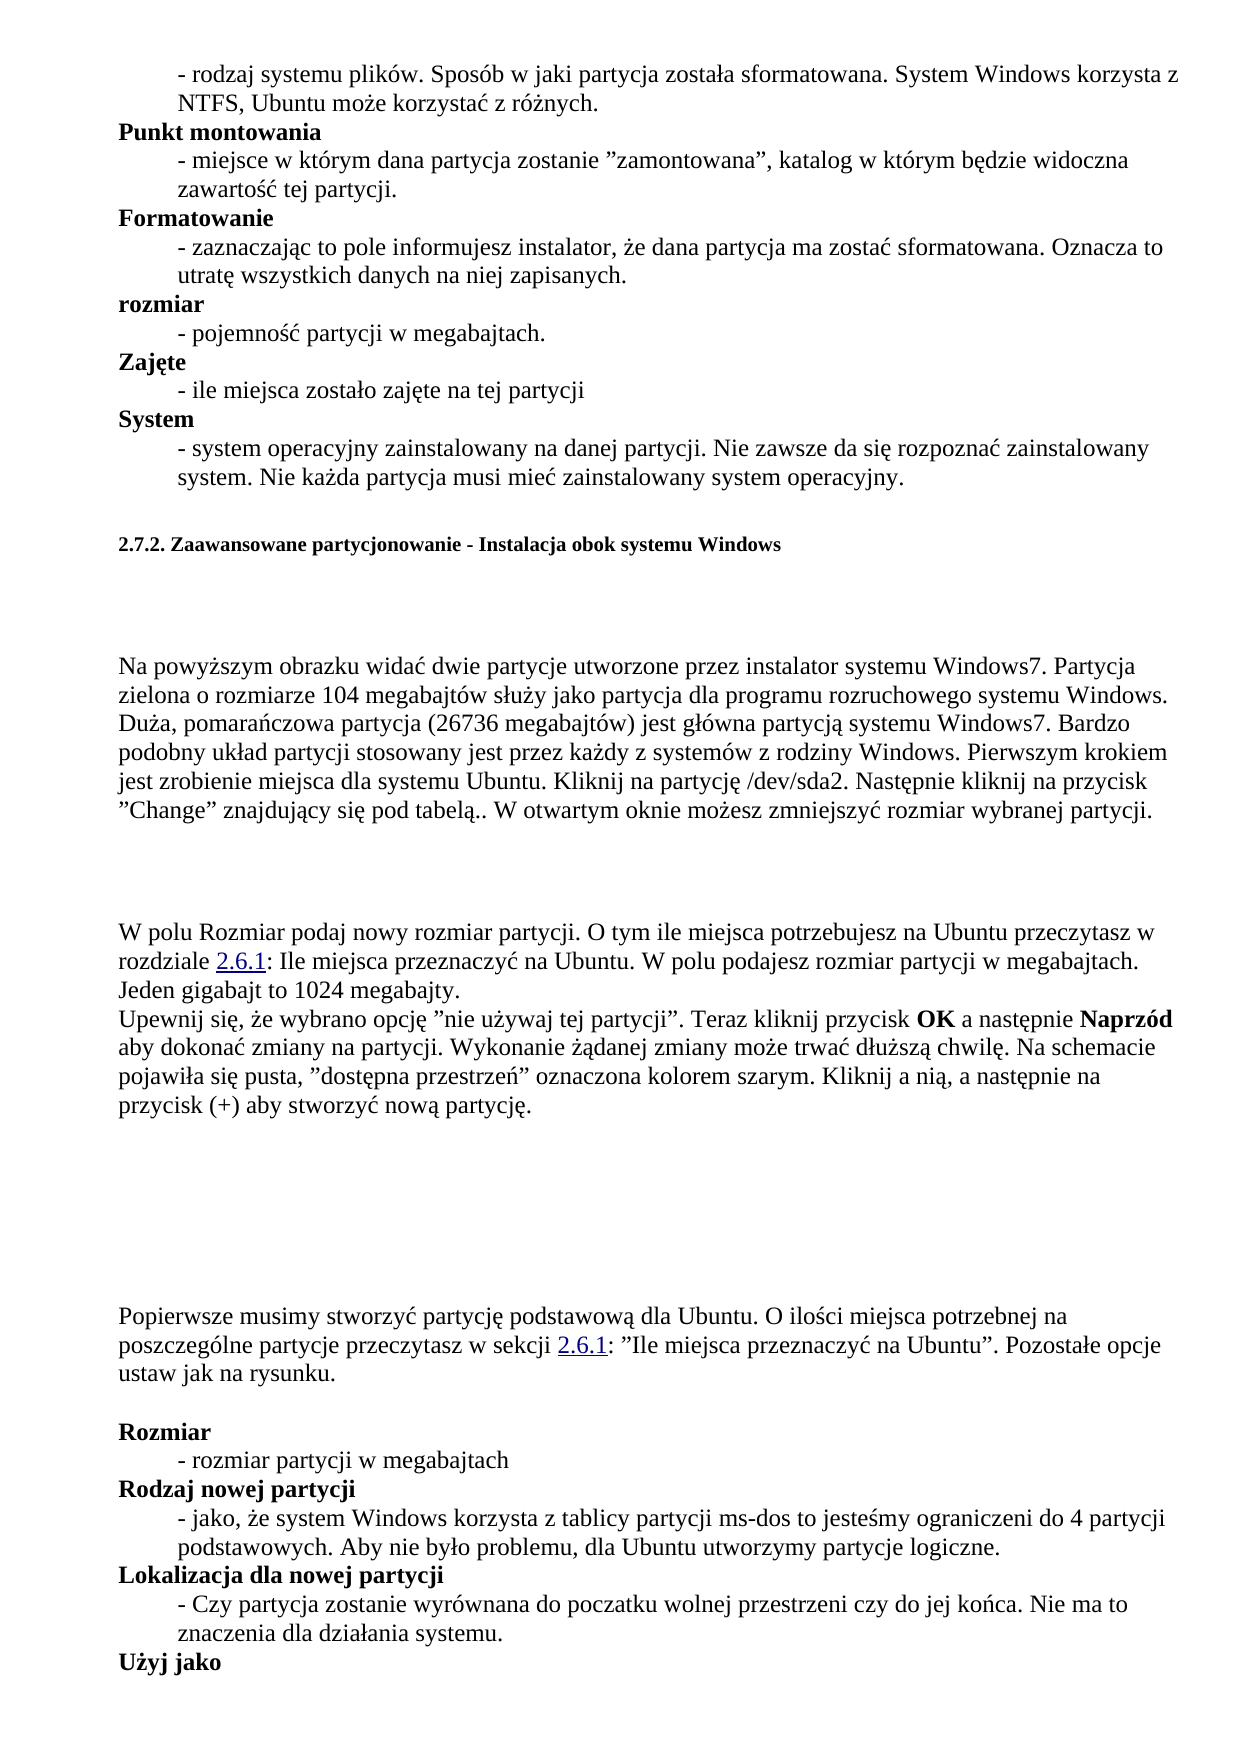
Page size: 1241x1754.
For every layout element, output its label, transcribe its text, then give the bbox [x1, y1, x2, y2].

list - zaznaczając to pole informujesz instalator, że dana partycja ma zostać sformatowana. Oznacza to utratę wszystkich danych na niej zapisanych. [177, 232, 1181, 289]
list - system operacyjny zainstalowany na danej partycji. Nie zawsze da się rozpoznać zainstalowany system. Nie każda partycja musi mieć zainstalowany system operacyjny. [177, 433, 1181, 490]
subtitle Lokalizacja dla nowej partycji [118, 1560, 1181, 1589]
subtitle Rozmiar [118, 1417, 1181, 1445]
text Na powyższym obrazku widać dwie partycje utworzone przez instalator systemu Windows7. Partycja zielona o rozmiarze 104 megabajtów służy jako partycja dla programu rozruchowego systemu Windows. Duża, pomarańczowa partycja (26736 megabajtów) jest główna partycją systemu Windows7. Bardzo podobny układ partycji stosowany jest przez każdy z systemów z rodziny Windows. Pierwszym krokiem jest zrobienie miejsca dla systemu Ubuntu. Kliknij na partycję /dev/sda2. Następnie kliknij na przycisk ”Change” znajdujący się pod tabelą.. W otwartym oknie możesz zmniejszyć rozmiar wybranej partycji. [118, 651, 1181, 823]
subtitle Zajęte [118, 347, 1181, 375]
subtitle Punkt montowania [118, 117, 1181, 145]
subtitle 2.7.2. Zaawansowane partycjonowanie - Instalacja obok systemu Windows [118, 532, 1181, 556]
list - pojemność partycji w megabajtach. [177, 318, 1181, 347]
text W polu Rozmiar podaj nowy rozmiar partycji. O tym ile miejsca potrzebujesz na Ubuntu przeczytasz w rozdziale 2.6.1: Ile miejsca przeznaczyć na Ubuntu. W polu podajesz rozmiar partycji w megabajtach. Jeden gigabajt to 1024 megabajty. Upewnij się, że wybrano opcję ”nie używaj tej partycji”. Teraz kliknij przycisk OK a następnie Naprzód aby dokonać zmiany na partycji. Wykonanie żądanej zmiany może trwać dłuższą chwilę. Na schemacie pojawiła się pusta, ”dostępna przestrzeń” oznaczona kolorem szarym. Kliknij a nią, a następnie na przycisk (+) aby stworzyć nową partycję. [118, 917, 1181, 1119]
subtitle Użyj jako [118, 1647, 1181, 1675]
list - rozmiar partycji w megabajtach [177, 1445, 1181, 1474]
list - ile miejsca zostało zajęte na tej partycji [177, 375, 1181, 404]
text Popierwsze musimy stworzyć partycję podstawową dla Ubuntu. O ilości miejsca potrzebnej na poszczególne partycje przeczytasz w sekcji 2.6.1: ”Ile miejsca przeznaczyć na Ubuntu”. Pozostałe opcje ustaw jak na rysunku. [118, 1301, 1181, 1387]
list - Czy partycja zostanie wyrównana do poczatku wolnej przestrzeni czy do jej końca. Nie ma to znaczenia dla działania systemu. [177, 1589, 1181, 1647]
subtitle System [118, 404, 1181, 433]
list - jako, że system Windows korzysta z tablicy partycji ms-dos to jesteśmy ograniczeni do 4 partycji podstawowych. Aby nie było problemu, dla Ubuntu utworzymy partycje logiczne. [177, 1503, 1181, 1560]
subtitle rozmiar [118, 289, 1181, 318]
subtitle Formatowanie [118, 203, 1181, 232]
subtitle Rodzaj nowej partycji [118, 1474, 1181, 1503]
list - rodzaj systemu plików. Sposób w jaki partycja została sformatowana. System Windows korzysta z NTFS, Ubuntu może korzystać z różnych. [177, 59, 1181, 117]
list - miejsce w którym dana partycja zostanie ”zamontowana”, katalog w którym będzie widoczna zawartość tej partycji. [177, 145, 1181, 203]
